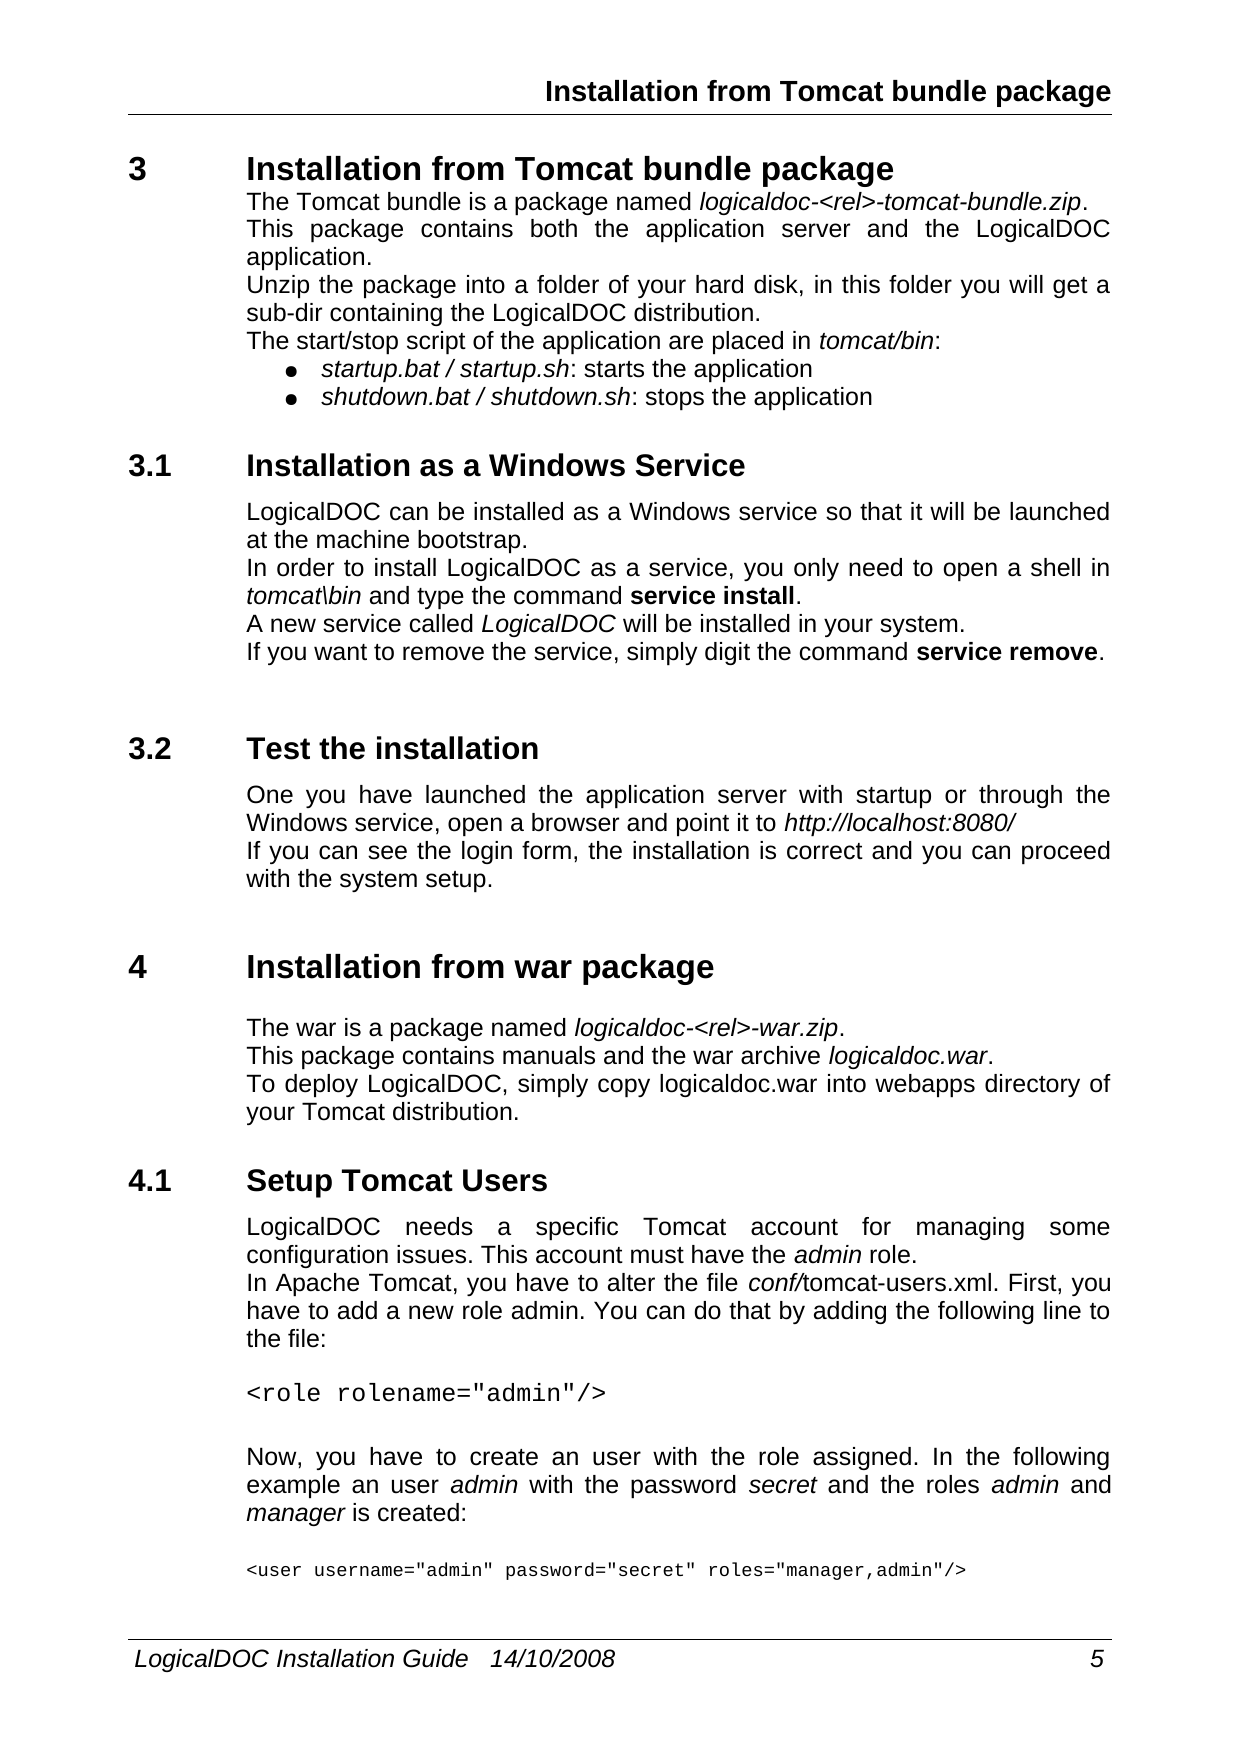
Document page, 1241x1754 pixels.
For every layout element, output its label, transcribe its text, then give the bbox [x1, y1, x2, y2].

text If you want to remove the service, simply digit the command service remove. [246, 638, 1112, 666]
subtitle Installation from Tomcat bundle package [128, 150, 1112, 187]
text LogicalDOC can be installed as a Windows service so that it will be launched at the machine bootstrap. [246, 498, 1112, 554]
text One you have launched the application server with startup or through the Windows service, open a browser and point it to http://localhost:8080/ [246, 781, 1112, 837]
list startup.bat / startup.sh: starts the application [284, 355, 1112, 383]
subtitle Test the installation [128, 731, 1112, 766]
text <user username="admin" password="secret" roles="manager,admin"/> [246, 1561, 1112, 1582]
subtitle Installation from war package [128, 948, 1112, 986]
text The start/stop script of the application are placed in tomcat/bin: [246, 327, 1112, 355]
text This package contains both the application server and the LogicalDOC application. [246, 215, 1112, 271]
text In Apache Tomcat, you have to alter the file conf/tomcat-users.xml. First, you have to add a new role admin. You can do that by adding the following line to the file: [246, 1269, 1112, 1352]
text In order to install LogicalDOC as a service, you only need to open a shell in tomcat\bin and type the command service install. [246, 554, 1112, 610]
text LogicalDOC needs a specific Tomcat account for managing some configuration issues. This account must have the admin role. [246, 1213, 1112, 1269]
subtitle Installation as a Windows Service [128, 448, 1112, 483]
text A new service called LogicalDOC will be installed in your system. [246, 610, 1112, 638]
list shutdown.bat / shutdown.sh: stops the application [284, 383, 1112, 411]
text To deploy LogicalDOC, simply copy logicaldoc.war into webapps directory of your Tomcat distribution. [246, 1069, 1112, 1125]
text Now, you have to create an user with the role assigned. In the following example an user admin with the password secret and the roles admin and manager is created: [246, 1443, 1112, 1527]
text <role rolename="admin"/> [246, 1380, 1112, 1409]
subtitle Setup Tomcat Users [128, 1163, 1112, 1198]
text If you can see the login form, the installation is correct and you can proceed with the system setup. [246, 837, 1112, 893]
text Unzip the package into a folder of your hard disk, in this folder you will get a sub-dir containing the LogicalDOC distribution. [246, 271, 1112, 327]
text This package contains manuals and the war archive logicaldoc.war. [246, 1042, 1112, 1069]
text The war is a package named logicaldoc-<rel>-war.zip. [246, 1014, 1112, 1042]
text The Tomcat bundle is a package named logicaldoc-<rel>-tomcat-bundle.zip. [246, 187, 1112, 215]
